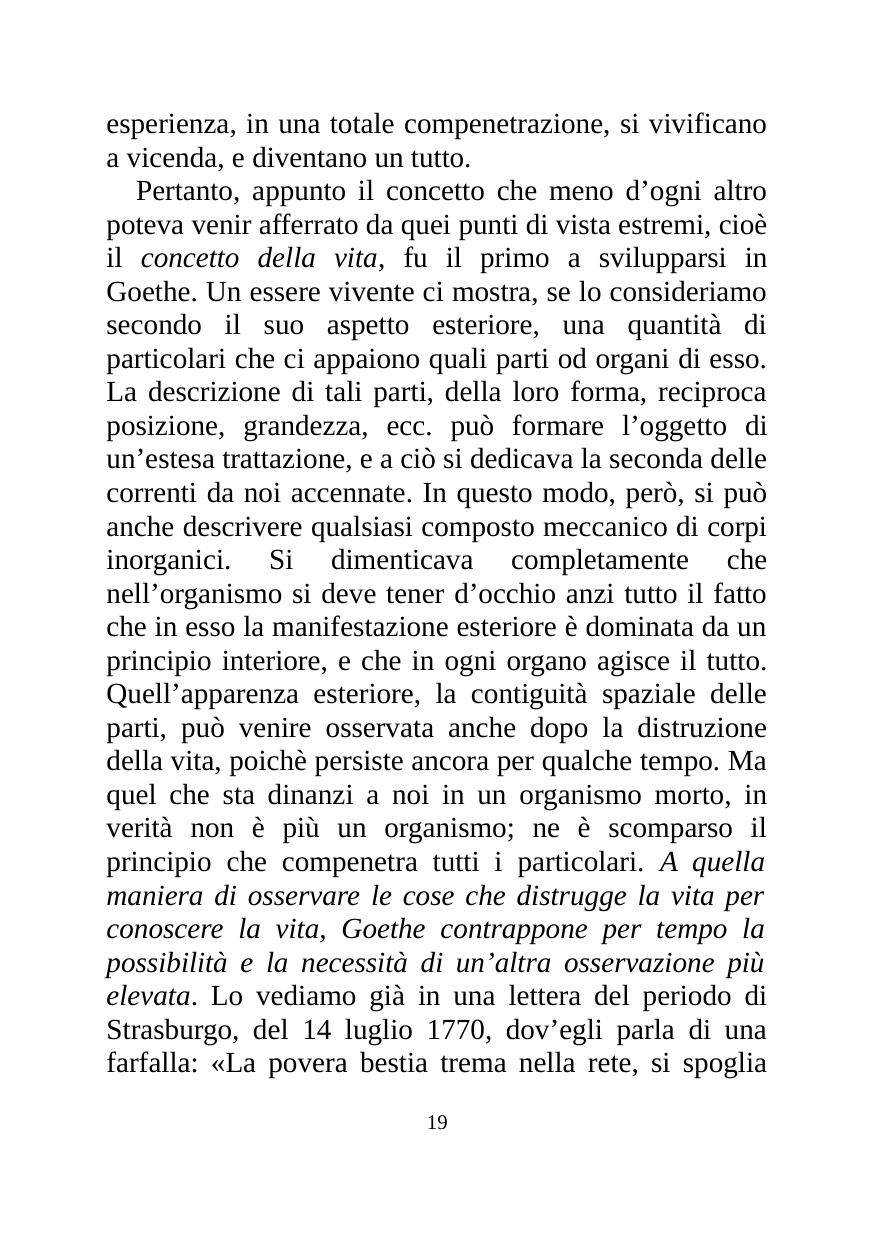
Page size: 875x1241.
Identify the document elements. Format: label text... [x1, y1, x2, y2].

text esperienza, in una totale compenetrazione, si vivificano a vicenda, e diventano un tutto. [106, 106, 768, 173]
text Pertanto, appunto il concetto che meno d’ogni altro poteva venir afferrato da quei punti di vista estremi, cioè il concetto della vita, fu il primo a svilupparsi in Goethe. Un essere vivente ci mostra, se lo consideriamo secondo il suo aspetto esteriore, una quantità di particolari che ci appaiono quali parti od organi di esso. La descrizione di tali parti, della loro forma, reciproca posizione, grandezza, ecc. può formare l’oggetto di un’estesa trattazione, e a ciò si dedicava la seconda delle correnti da noi accennate. In questo modo, però, si può anche descrivere qualsiasi composto meccanico di corpi inorganici. Si dimenticava completamente che nell’organismo si deve tener d’occhio anzi tutto il fatto che in esso la manifestazione esteriore è dominata da un principio interiore, e che in ogni organo agisce il tutto. Quell’apparenza esteriore, la contiguità spaziale delle parti, può venire osservata anche dopo la distruzione della vita, poichè persiste ancora per qualche tempo. Ma quel che sta dinanzi a noi in un organismo morto, in verità non è più un organismo; ne è scomparso il principio che compenetra tutti i particolari. A quella maniera di osservare le cose che distrugge la vita per conoscere la vita, Goethe contrappone per tempo la possibilità e la necessità di un’altra osservazione più elevata. Lo vediamo già in una lettera del periodo di Strasburgo, del 14 luglio 1770, dov’egli parla di una farfalla: «La povera bestia trema nella rete, si spoglia [106, 173, 768, 1079]
